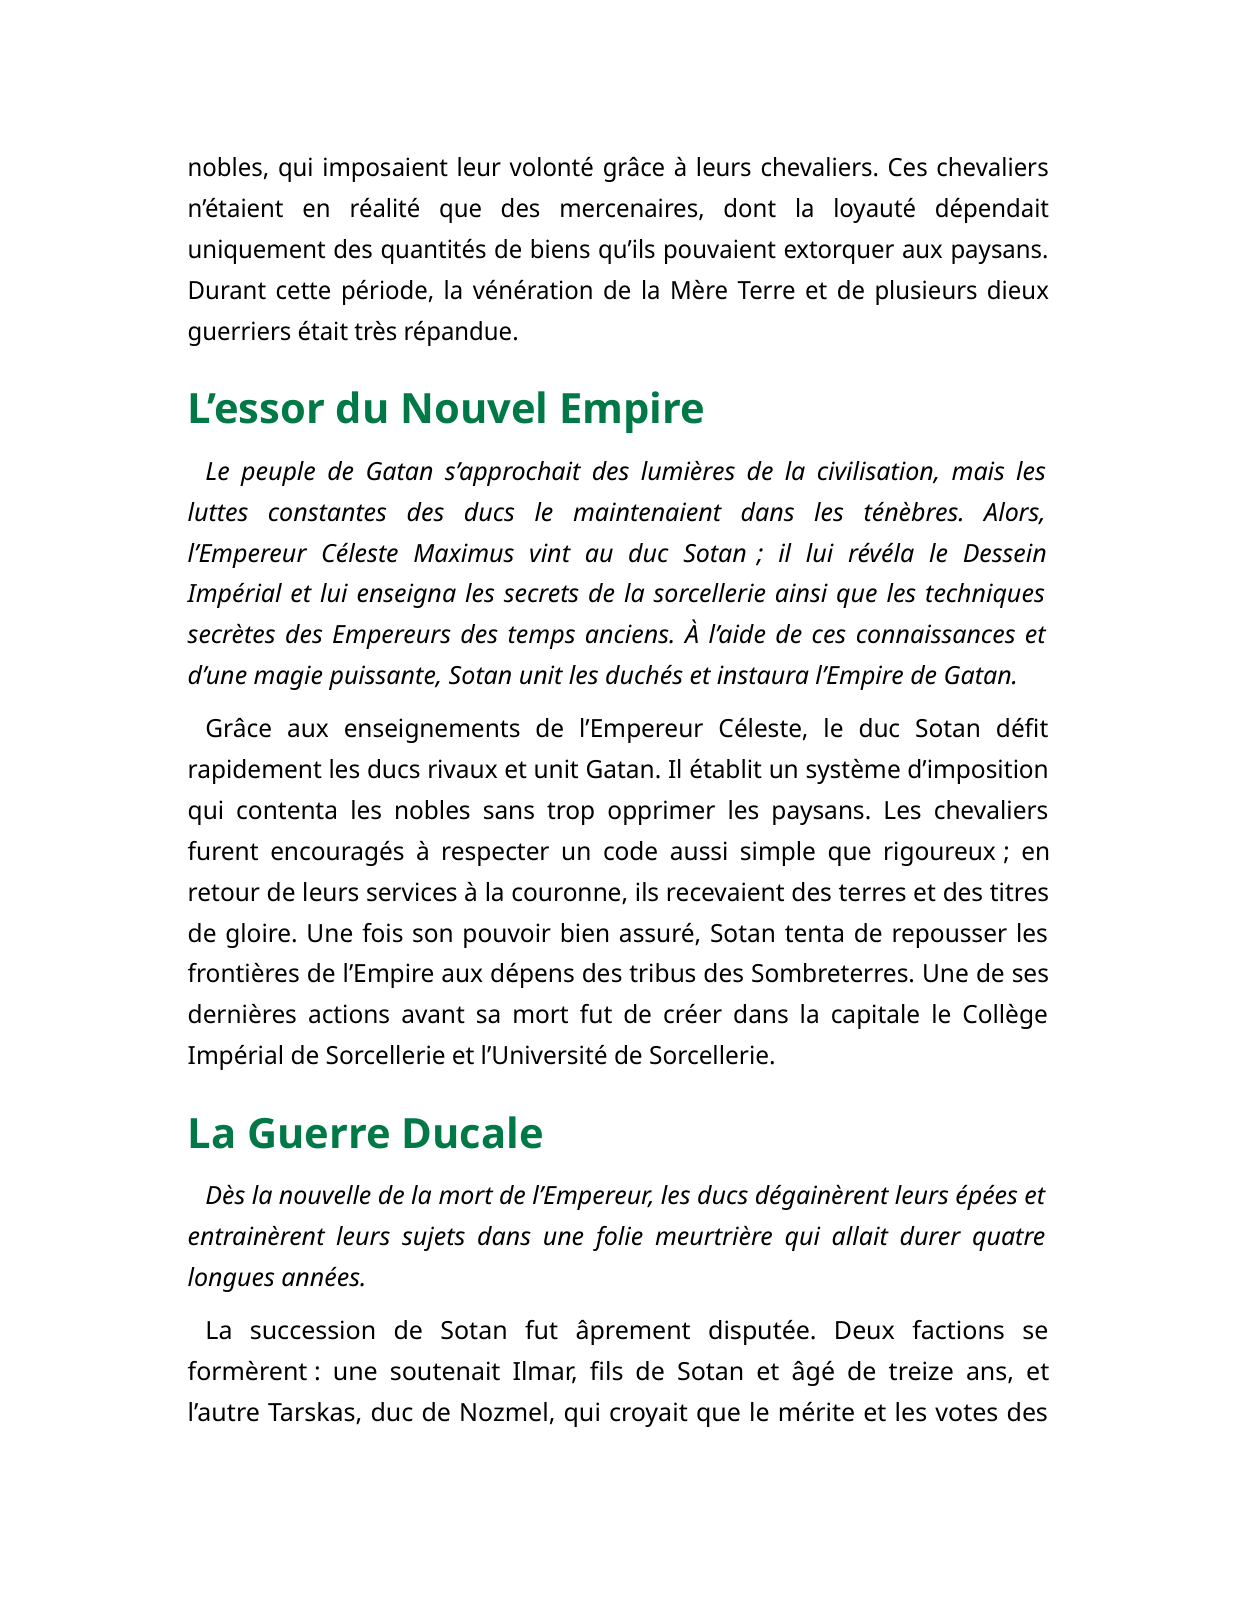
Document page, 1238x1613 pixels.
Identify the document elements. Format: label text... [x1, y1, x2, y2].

text Grâce aux enseignements de l’Empereur Céleste, le duc Sotan défit rapidement les ducs rivaux et unit Gatan. Il établit un système d’imposition qui contenta les nobles sans trop opprimer les paysans. Les chevaliers furent encouragés à respecter un code aussi simple que rigoureux ; en retour de leurs services à la couronne, ils recevaient des terres et des titres de gloire. Une fois son pouvoir bien assuré, Sotan tenta de repousser les frontières de l’Empire aux dépens des tribus des Sombreterres. Une de ses dernières actions avant sa mort fut de créer dans la capitale le Collège Impérial de Sorcellerie et l’Université de Sorcellerie. [187, 711, 1050, 1072]
text L’essor du Nouvel Empire [187, 379, 1050, 436]
text Le peuple de Gatan s’approchait des lumières de la civilisation, mais les luttes constantes des ducs le maintenaient dans les ténèbres. Alors, l’Empereur Céleste Maximus vint au duc Sotan ; il lui révéla le Dessein Impérial et lui enseigna les secrets de la sorcellerie ainsi que les techniques secrètes des Empereurs des temps anciens. À l’aide de ces connaissances et d’une magie puissante, Sotan unit les duchés et instaura l’Empire de Gatan. [187, 453, 1050, 692]
text nobles, qui imposaient leur volonté grâce à leurs chevaliers. Ces chevaliers n’étaient en réalité que des mercenaires, dont la loyauté dépendait uniquement des quantités de biens qu’ils pouvaient extorquer aux paysans. Durant cette période, la vénération de la Mère Terre et de plusieurs dieux guerriers était très répandue. [187, 150, 1050, 347]
text Dès la nouvelle de la mort de l’Empereur, les ducs dégainèrent leurs épées et entrainèrent leurs sujets dans une folie meurtrière qui allait durer quatre longues années. [187, 1178, 1050, 1294]
text La Guerre Ducale [187, 1103, 1050, 1160]
text La succession de Sotan fut âprement disputée. Deux factions se formèrent : une soutenait Ilmar, fils de Sotan et âgé de treize ans, et l’autre Tarskas, duc de Nozmel, qui croyait que le mérite et les votes des [187, 1313, 1050, 1429]
